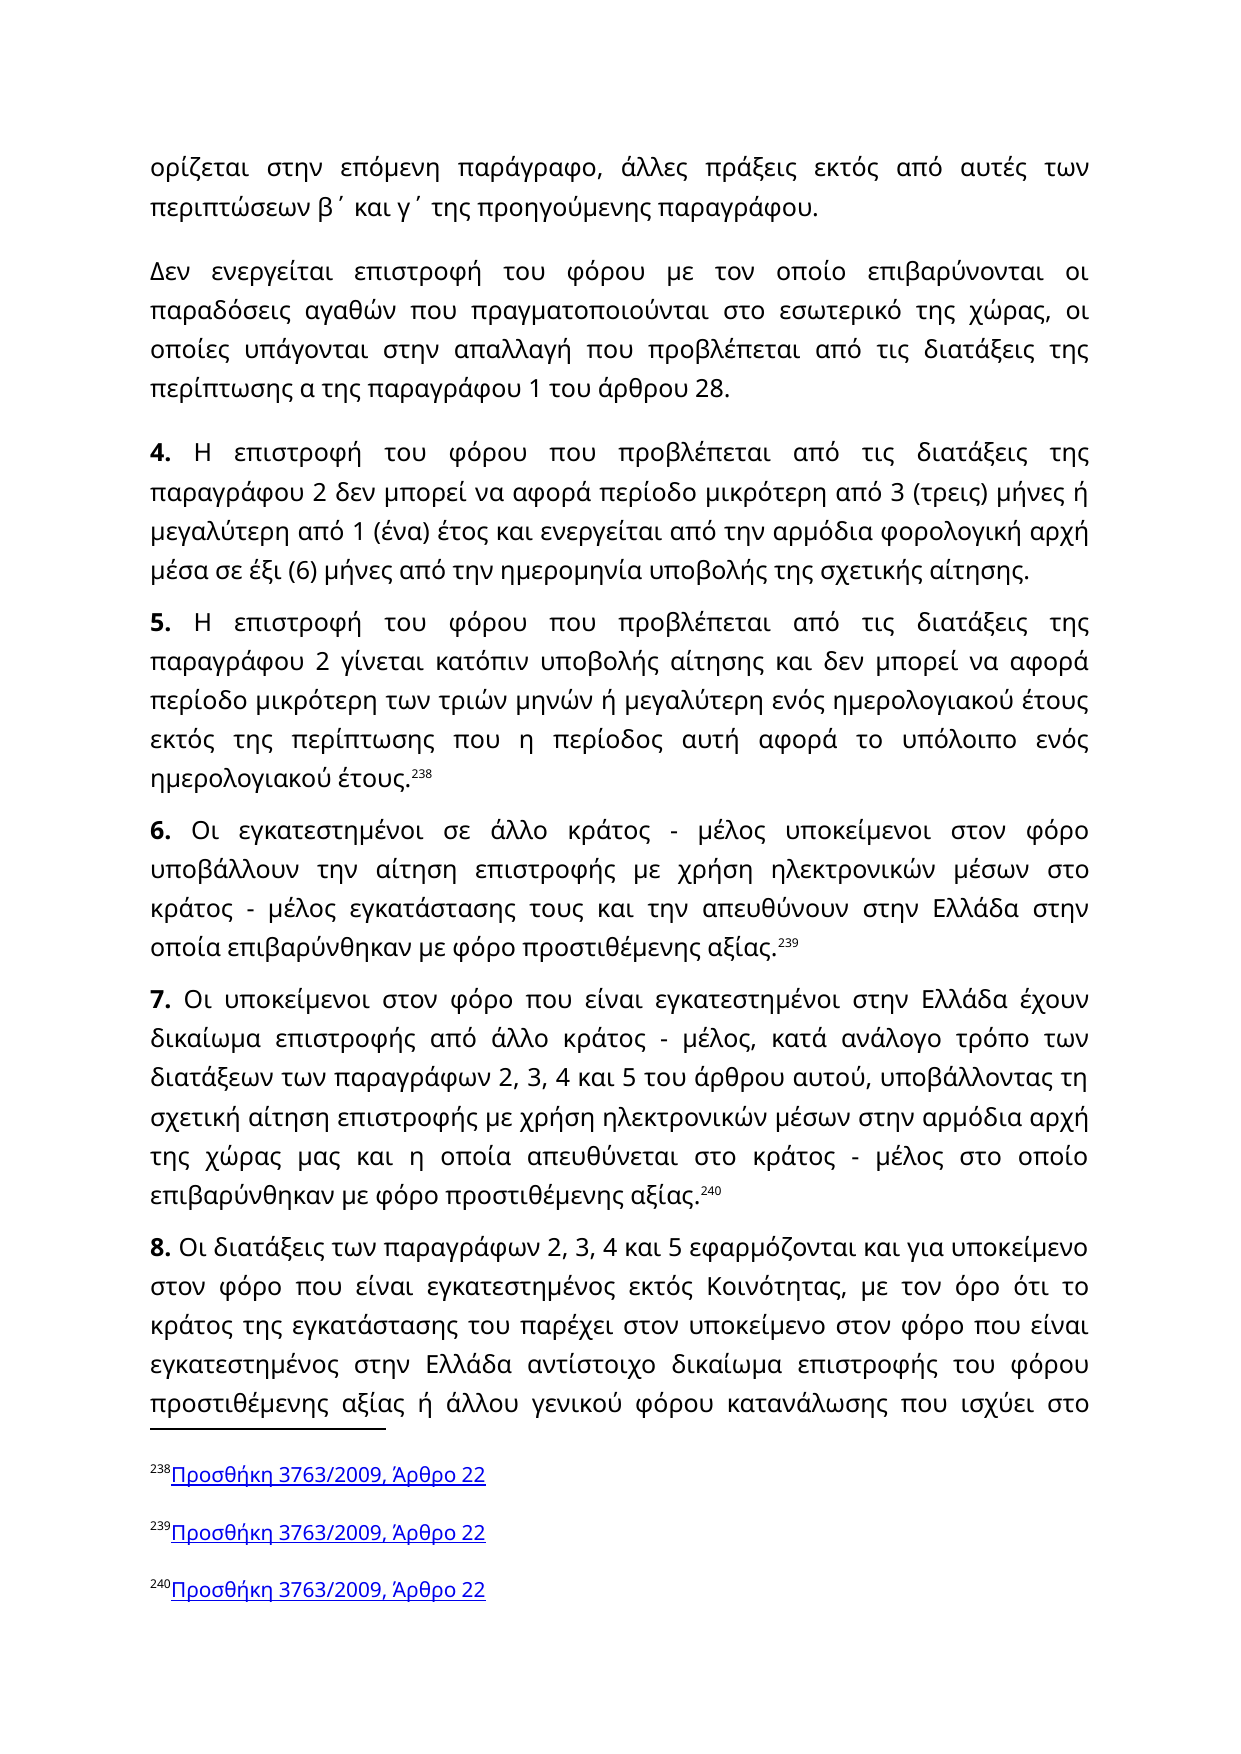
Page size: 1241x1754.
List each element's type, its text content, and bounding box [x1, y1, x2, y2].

text Προσθήκη 3763/2009, Άρθρο 22 [150, 1518, 1090, 1546]
text 6. Οι εγκατεστημένοι σε άλλο κράτος - μέλος υποκείμενοι στον φόρο υποβάλλουν την αίτηση επιστροφής με χρήση ηλεκτρονικών μέσων στο κράτος - μέλος εγκατάστασης τους και την απευθύνουν στην Ελλάδα στην οποία επιβαρύνθηκαν με φόρο προστιθέμενης αξίας. [150, 812, 1090, 964]
text ορίζεται στην επόμενη παράγραφο, άλλες πράξεις εκτός από αυτές των περιπτώσεων β΄ και γ΄ της προηγούμενης παραγράφου. [150, 150, 1090, 223]
text 4. Η επιστροφή του φόρου που προβλέπεται από τις διατάξεις της παραγράφου 2 δεν μπορεί να αφορά περίοδο μικρότερη από 3 (τρεις) μήνες ή μεγαλύτερη από 1 (ένα) έτος και ενεργείται από την αρμόδια φορολογική αρχή μέσα σε έξι (6) μήνες από την ημερομηνία υποβολής της σχετικής αίτησης. [150, 435, 1090, 587]
text 7. Οι υποκείμενοι στον φόρο που είναι εγκατεστημένοι στην Ελλάδα έχουν δικαίωμα επιστροφής από άλλο κράτος - μέλος, κατά ανάλογο τρόπο των διατάξεων των παραγράφων 2, 3, 4 και 5 του άρθρου αυτού, υποβάλλοντας τη σχετική αίτηση επιστροφής με χρήση ηλεκτρονικών μέσων στην αρμόδια αρχή της χώρας μας και η οποία απευθύνεται στο κράτος - μέλος στο οποίο επιβαρύνθηκαν με φόρο προστιθέμενης αξίας. [150, 982, 1090, 1212]
text 8. Οι διατάξεις των παραγράφων 2, 3, 4 και 5 εφαρμόζονται και για υποκείμενο στον φόρο που είναι εγκατεστημένος εκτός Κοινότητας, με τον όρο ότι το κράτος της εγκατάστασης του παρέχει στον υποκείμενο στον φόρο που είναι εγκατεστημένος στην Ελλάδα αντίστοιχο δικαίωμα επιστροφής του φόρου προστιθέμενης αξίας ή άλλου γενικού φόρου κατανάλωσης που ισχύει στο [150, 1229, 1090, 1420]
text Προσθήκη 3763/2009, Άρθρο 22 [150, 1460, 1090, 1489]
text 5. Η επιστροφή του φόρου που προβλέπεται από τις διατάξεις της παραγράφου 2 γίνεται κατόπιν υποβολής αίτησης και δεν μπορεί να αφορά περίοδο μικρότερη των τριών μηνών ή μεγαλύτερη ενός ημερολογιακού έτους εκτός της περίπτωσης που η περίοδος αυτή αφορά το υπόλοιπο ενός ημερολογιακού έτους. [150, 604, 1090, 795]
text Δεν ενεργείται επιστροφή του φόρου με τον οποίο επιβαρύνονται οι παραδόσεις αγαθών που πραγματοποιούνται στο εσωτερικό της χώρας, οι οποίες υπάγονται στην απαλλαγή που προβλέπεται από τις διατάξεις της περίπτωσης α της παραγράφου 1 του άρθρου 28. [150, 253, 1090, 405]
text Προσθήκη 3763/2009, Άρθρο 22 [150, 1576, 1090, 1604]
